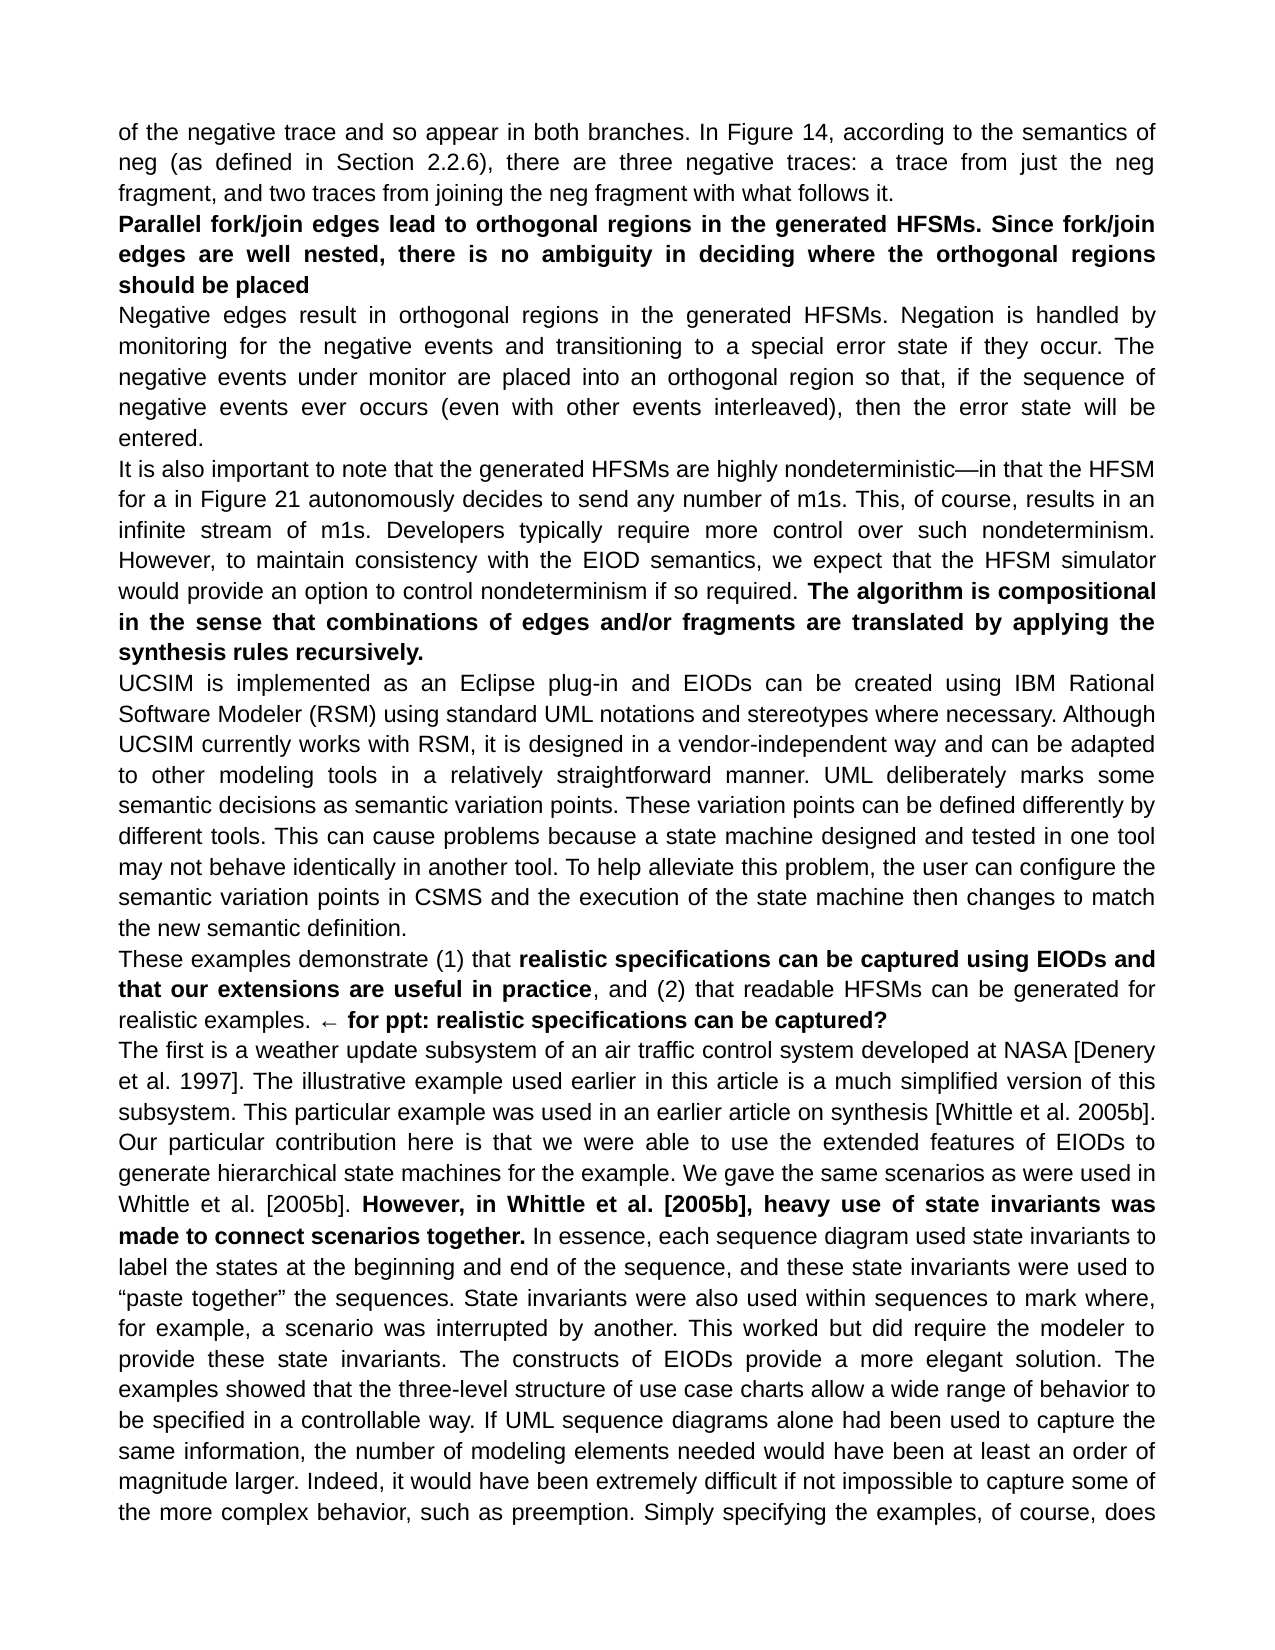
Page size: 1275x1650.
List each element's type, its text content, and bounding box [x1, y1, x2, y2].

text It is also important to note that the generated HFSMs are highly nondeterministic—in that the HFSM for a in Figure 21 autonomously decides to send any number of m1s. This, of course, results in an infinite stream of m1s. Developers typically require more control over such nondeterminism. However, to maintain consistency with the EIOD semantics, we expect that the HFSM simulator would provide an option to control nondeterminism if so required. The algorithm is compositional in the sense that combinations of edges and/or fragments are translated by applying the synthesis rules recursively. [118, 455, 1157, 666]
text UCSIM is implemented as an Eclipse plug-in and EIODs can be created using IBM Rational Software Modeler (RSM) using standard UML notations and stereotypes where necessary. Although UCSIM currently works with RSM, it is designed in a vendor-independent way and can be adapted to other modeling tools in a relatively straightforward manner. UML deliberately marks some semantic decisions as semantic variation points. These variation points can be defined differently by different tools. This can cause problems because a state machine designed and tested in one tool may not behave identically in another tool. To help alleviate this problem, the user can configure the semantic variation points in CSMS and the execution of the state machine then changes to match the new semantic definition. [118, 669, 1157, 941]
text Parallel fork/join edges lead to orthogonal regions in the generated HFSMs. Since fork/join edges are well nested, there is no ambiguity in deciding where the orthogonal regions should be placed [118, 210, 1157, 298]
text The first is a weather update subsystem of an air traffic control system developed at NASA [Denery et al. 1997]. The illustrative example used earlier in this article is a much simplified version of this subsystem. This particular example was used in an earlier article on synthesis [Whittle et al. 2005b]. Our particular contribution here is that we were able to use the extended features of EIODs to generate hierarchical state machines for the example. We gave the same scenarios as were used in Whittle et al. [2005b]. However, in Whittle et al. [2005b], heavy use of state invariants was made to connect scenarios together. In essence, each sequence diagram used state invariants to label the states at the beginning and end of the sequence, and these state invariants were used to “paste together” the sequences. State invariants were also used within sequences to mark where, for example, a scenario was interrupted by another. This worked but did require the modeler to provide these state invariants. The constructs of EIODs provide a more elegant solution. The examples showed that the three-level structure of use case charts allow a wide range of behavior to be specified in a controllable way. If UML sequence diagrams alone had been used to capture the same information, the number of modeling elements needed would have been at least an order of magnitude larger. Indeed, it would have been extremely difficult if not impossible to capture some of the more complex behavior, such as preemption. Simply specifying the examples, of course, does [118, 1037, 1157, 1525]
text These examples demonstrate (1) that realistic specifications can be captured using EIODs and that our extensions are useful in practice, and (2) that readable HFSMs can be generated for realistic examples. ← for ppt: realistic specifications can be captured? [118, 945, 1157, 1033]
text of the negative trace and so appear in both branches. In Figure 14, according to the semantics of neg (as defined in Section 2.2.6), there are three negative traces: a trace from just the neg fragment, and two traces from joining the neg fragment with what follows it. [118, 118, 1157, 206]
text Negative edges result in orthogonal regions in the generated HFSMs. Negation is handled by monitoring for the negative events and transitioning to a special error state if they occur. The negative events under monitor are placed into an orthogonal region so that, if the sequence of negative events ever occurs (even with other events interleaved), then the error state will be entered. [118, 302, 1157, 451]
